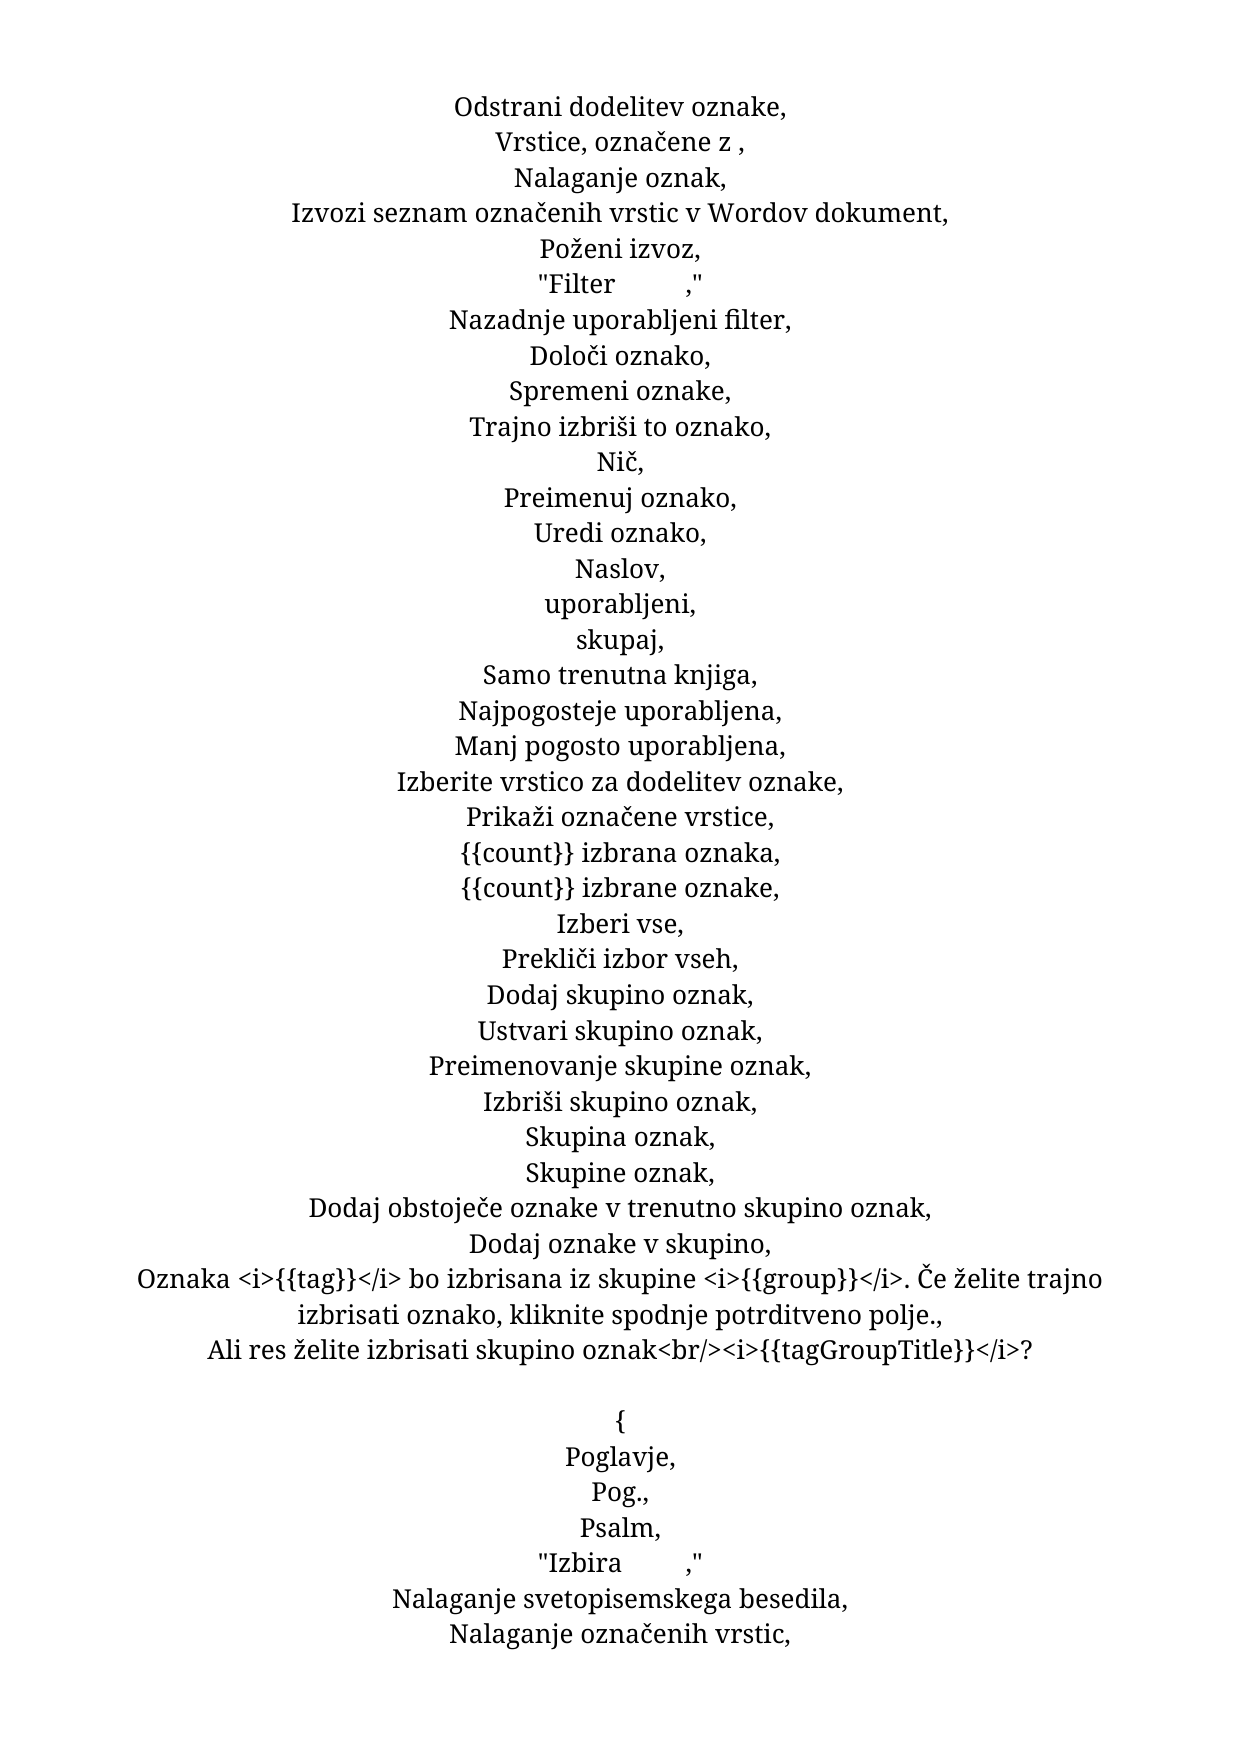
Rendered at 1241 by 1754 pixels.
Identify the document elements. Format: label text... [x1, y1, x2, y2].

text {{count}} izbrana oznaka, [118, 834, 1122, 870]
text Nalaganje označenih vrstic, [118, 1616, 1122, 1651]
text Psalm, [118, 1509, 1122, 1545]
text Izvozi seznam označenih vrstic v Wordov dokument, [118, 195, 1122, 231]
text Nalaganje oznak, [118, 159, 1122, 195]
text Oznaka <i>{{tag}}</i> bo izbrisana iz skupine <i>{{group}}</i>. Če želite trajno izbrisati oznako, kliknite spodnje potrditveno polje., [118, 1261, 1122, 1332]
text Najpogosteje uporabljena, [118, 692, 1122, 728]
text Ustvari skupino oznak, [118, 1012, 1122, 1048]
text Dodaj oznake v skupino, [118, 1225, 1122, 1261]
text Uredi oznako, [118, 515, 1122, 550]
text Manj pogosto uporabljena, [118, 728, 1122, 763]
text Izberi vse, [118, 906, 1122, 941]
text Poženi izvoz, [118, 231, 1122, 266]
text Skupina oznak, [118, 1119, 1122, 1154]
text "Filter ," [118, 266, 1122, 302]
text "Izbira ," [118, 1545, 1122, 1580]
text Vrstice, označene z , [118, 124, 1122, 159]
text uporabljeni, [118, 586, 1122, 621]
text Določi oznako, [118, 337, 1122, 373]
text Poglavje, [118, 1438, 1122, 1474]
text { [118, 1403, 1122, 1438]
text Pog., [118, 1474, 1122, 1509]
text Naslov, [118, 550, 1122, 586]
text Izbriši skupino oznak, [118, 1083, 1122, 1119]
text Izberite vrstico za dodelitev oznake, [118, 763, 1122, 799]
text Nalaganje svetopisemskega besedila, [118, 1580, 1122, 1616]
text Dodaj obstoječe oznake v trenutno skupino oznak, [118, 1190, 1122, 1225]
text Prikaži označene vrstice, [118, 799, 1122, 834]
text Prekliči izbor vseh, [118, 941, 1122, 977]
text Dodaj skupino oznak, [118, 977, 1122, 1012]
text skupaj, [118, 621, 1122, 657]
text Nazadnje uporabljeni filter, [118, 302, 1122, 337]
text Nič, [118, 444, 1122, 479]
text Skupine oznak, [118, 1154, 1122, 1190]
text Preimenuj oznako, [118, 479, 1122, 515]
text Odstrani dodelitev oznake, [118, 88, 1122, 124]
text Preimenovanje skupine oznak, [118, 1048, 1122, 1083]
text Ali res želite izbrisati skupino oznak<br/><i>{{tagGroupTitle}}</i>? [118, 1332, 1122, 1367]
text Samo trenutna knjiga, [118, 657, 1122, 692]
text {{count}} izbrane oznake, [118, 870, 1122, 906]
text Spremeni oznake, [118, 373, 1122, 408]
text Trajno izbriši to oznako, [118, 408, 1122, 444]
